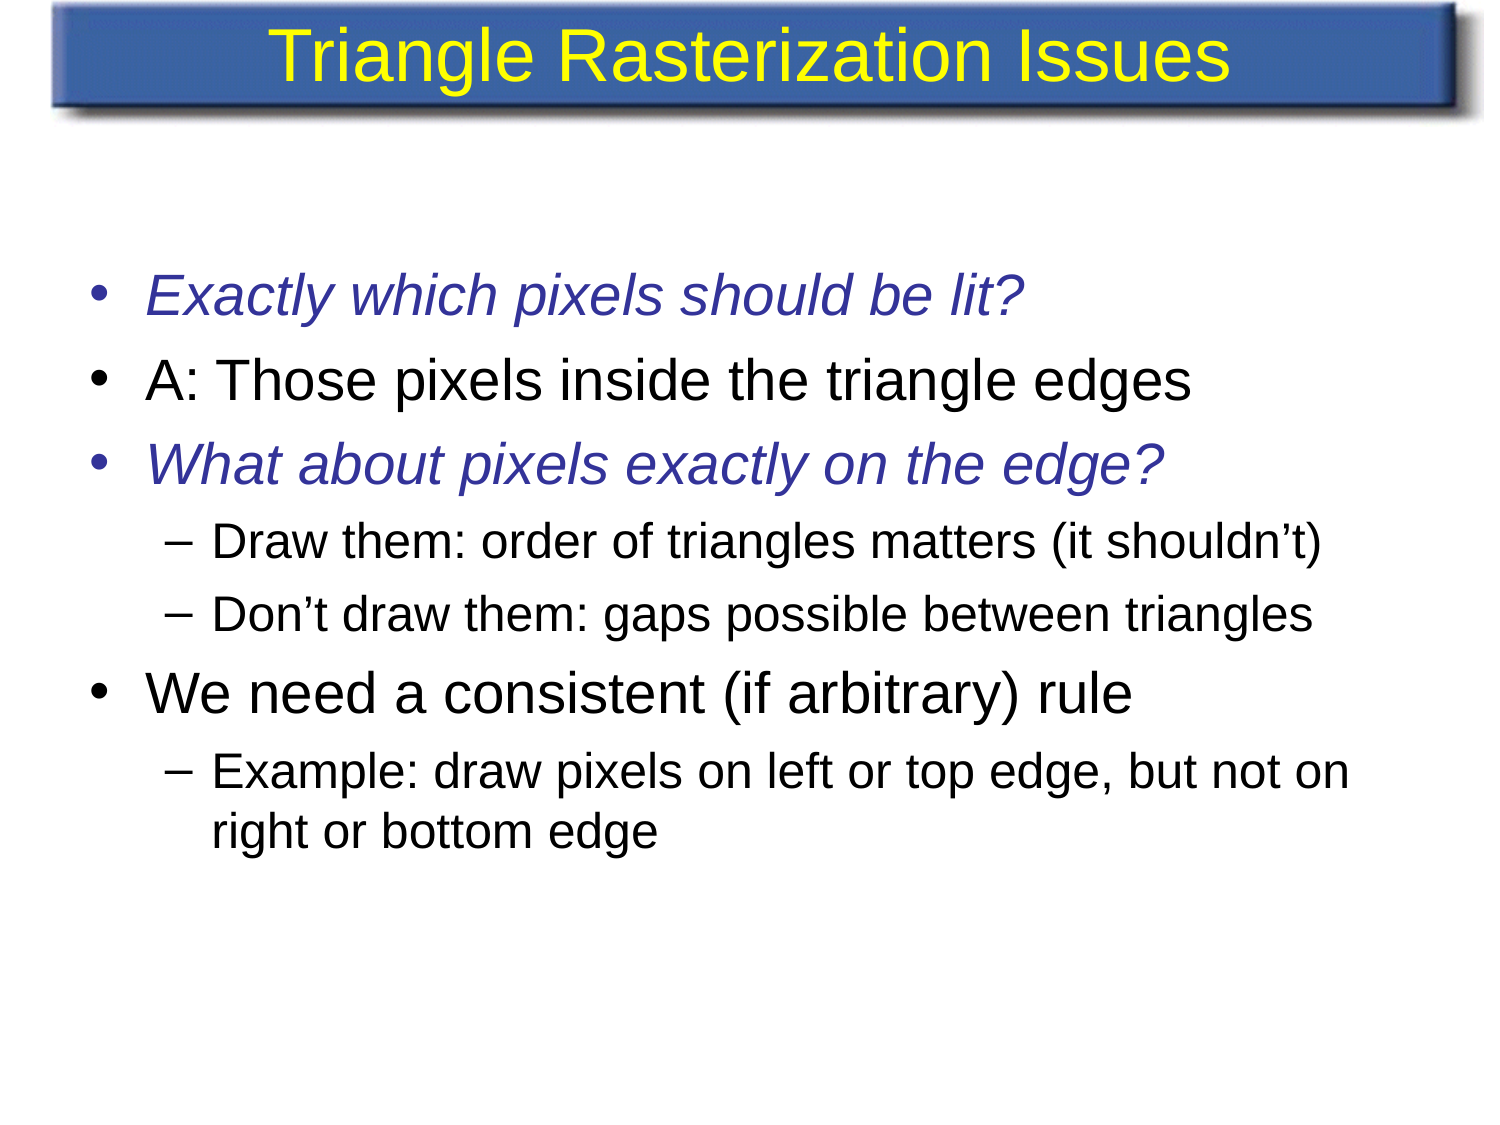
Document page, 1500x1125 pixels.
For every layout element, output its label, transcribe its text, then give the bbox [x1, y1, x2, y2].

title Triangle Rasterization Issues [75, 0, 1426, 105]
picture [50, 0, 1484, 127]
list Exactly which pixels should be lit? A: Those pixels inside the triangle edges What about pixels exactly on the edge? Draw them: order of triangles matters (it shouldn’t) Don’t draw them: gaps possible between triangles We need a consistent (if arbitrary) rule Example: draw pixels on left or top edge, but not on right or bottom edge [74, 249, 1375, 963]
